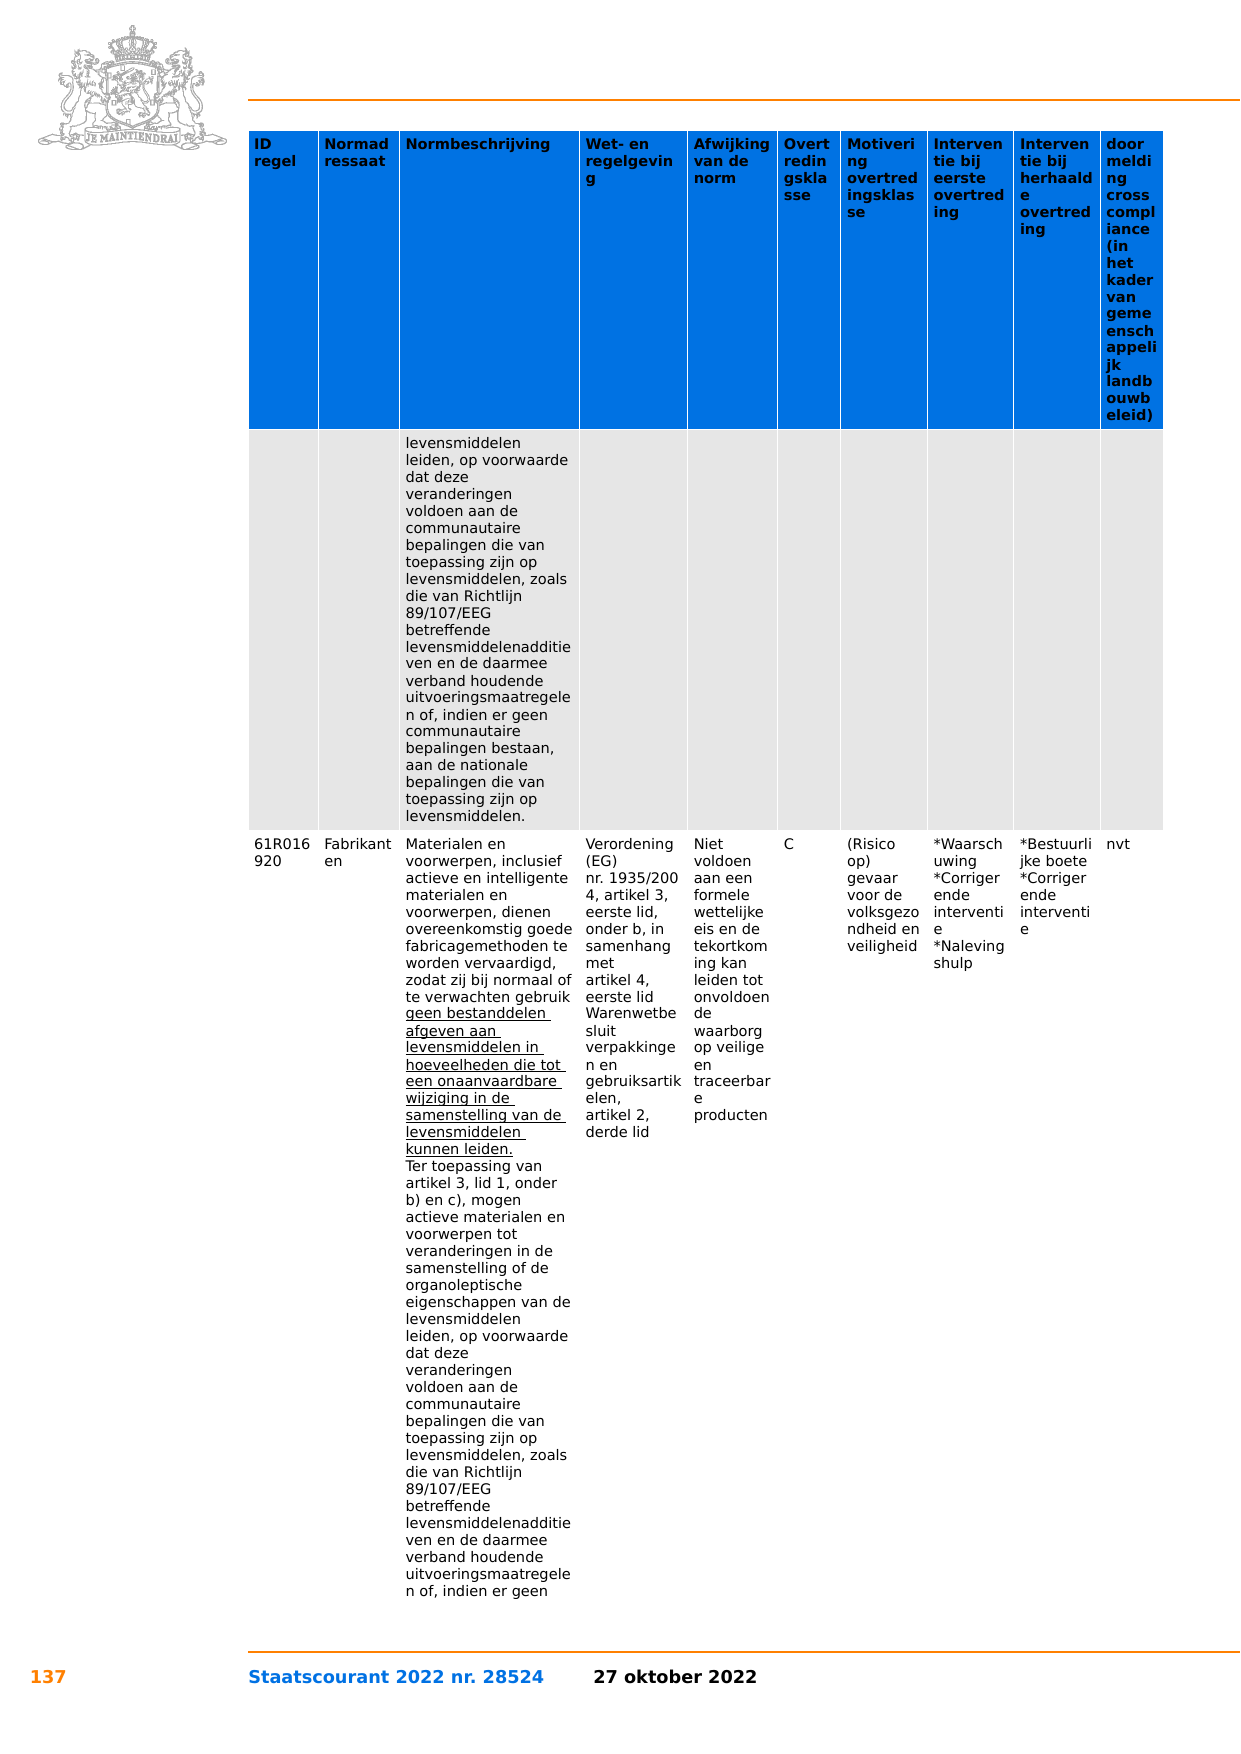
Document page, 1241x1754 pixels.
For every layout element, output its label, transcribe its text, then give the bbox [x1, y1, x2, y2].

table_header Wet- en regelgeving [580, 131, 687, 429]
table_header Interventie bij eerste overtreding [928, 131, 1013, 429]
table_cell [688, 430, 777, 830]
table_cell (Risico op) gevaar voor de volksgezondheid en veiligheid [841, 831, 927, 1604]
table_cell *Waarschuwing *Corrigerende interventie *Nalevingshulp [928, 831, 1013, 1604]
table_cell Niet voldoen aan een formele wettelijke eis en de tekortkoming kan leiden tot onvoldoende waarborg op veilige en traceerbare producten [688, 831, 777, 1604]
table_cell [319, 430, 399, 830]
table_header ID regel [249, 131, 318, 429]
table_header Overtredingsklasse [778, 131, 840, 429]
table_cell [249, 430, 318, 830]
table_cell [778, 430, 840, 830]
table_cell levensmiddelen leiden, op voorwaarde dat deze veranderingen voldoen aan de communautaire bepalingen die van toepassing zijn op levensmiddelen, zoals die van Richtlijn 89/107/EEG betreffende levensmiddelenadditieven en de daarmee verband houdende uitvoeringsmaatregelen of, indien er geen communautaire bepalingen bestaan, aan de nationale bepalingen die van toepassing zijn op levensmiddelen. [400, 430, 579, 830]
table_cell [580, 430, 687, 830]
table_header Normadressaat [319, 131, 399, 429]
table_cell 61R016920 [249, 831, 318, 1604]
table_cell Materialen en voorwerpen, inclusief actieve en intelligente materialen en voorwerpen, dienen overeenkomstig goede fabricagemethoden te worden vervaardigd, zodat zij bij normaal of te verwachten gebruik geen bestanddelen afgeven aan levensmiddelen in hoeveelheden die tot een onaanvaardbare wijziging in de samenstelling van de levensmiddelen kunnen leiden. Ter toepassing van artikel 3, lid 1, onder b) en c), mogen actieve materialen en voorwerpen tot veranderingen in de samenstelling of de organoleptische eigenschappen van de levensmiddelen leiden, op voorwaarde dat deze veranderingen voldoen aan de communautaire bepalingen die van toepassing zijn op levensmiddelen, zoals die van Richtlijn 89/107/EEG betreffende levensmiddelenadditieven en de daarmee verband houdende uitvoeringsmaatregelen of, indien er geen [400, 831, 579, 1604]
table_cell [841, 430, 927, 830]
table_cell [1101, 430, 1163, 830]
table_header Motivering overtredingsklasse [841, 131, 927, 429]
picture [38, 25, 227, 150]
table_cell Verordening (EG) nr. 1935/2004, artikel 3, eerste lid, onder b, in samenhang met artikel 4, eerste lid Warenwetbesluit verpakkingen en gebruiksartikelen, artikel 2, derde lid [580, 831, 687, 1604]
table_cell [928, 430, 1013, 830]
table_header Afwijking van de norm [688, 131, 777, 429]
table_header Normbeschrijving [400, 131, 579, 429]
table_cell Fabrikanten [319, 831, 399, 1604]
table_header Interventie bij herhaalde overtreding [1014, 131, 1100, 429]
table_cell *Bestuurlijke boete *Corrigerende interventie [1014, 831, 1100, 1604]
table_cell [1014, 430, 1100, 830]
table_cell nvt [1101, 831, 1163, 1604]
table_header doormelding cross compliance (in het kader van gemeenschappelijk landbouwbeleid) [1101, 131, 1163, 429]
table_cell C [778, 831, 840, 1604]
